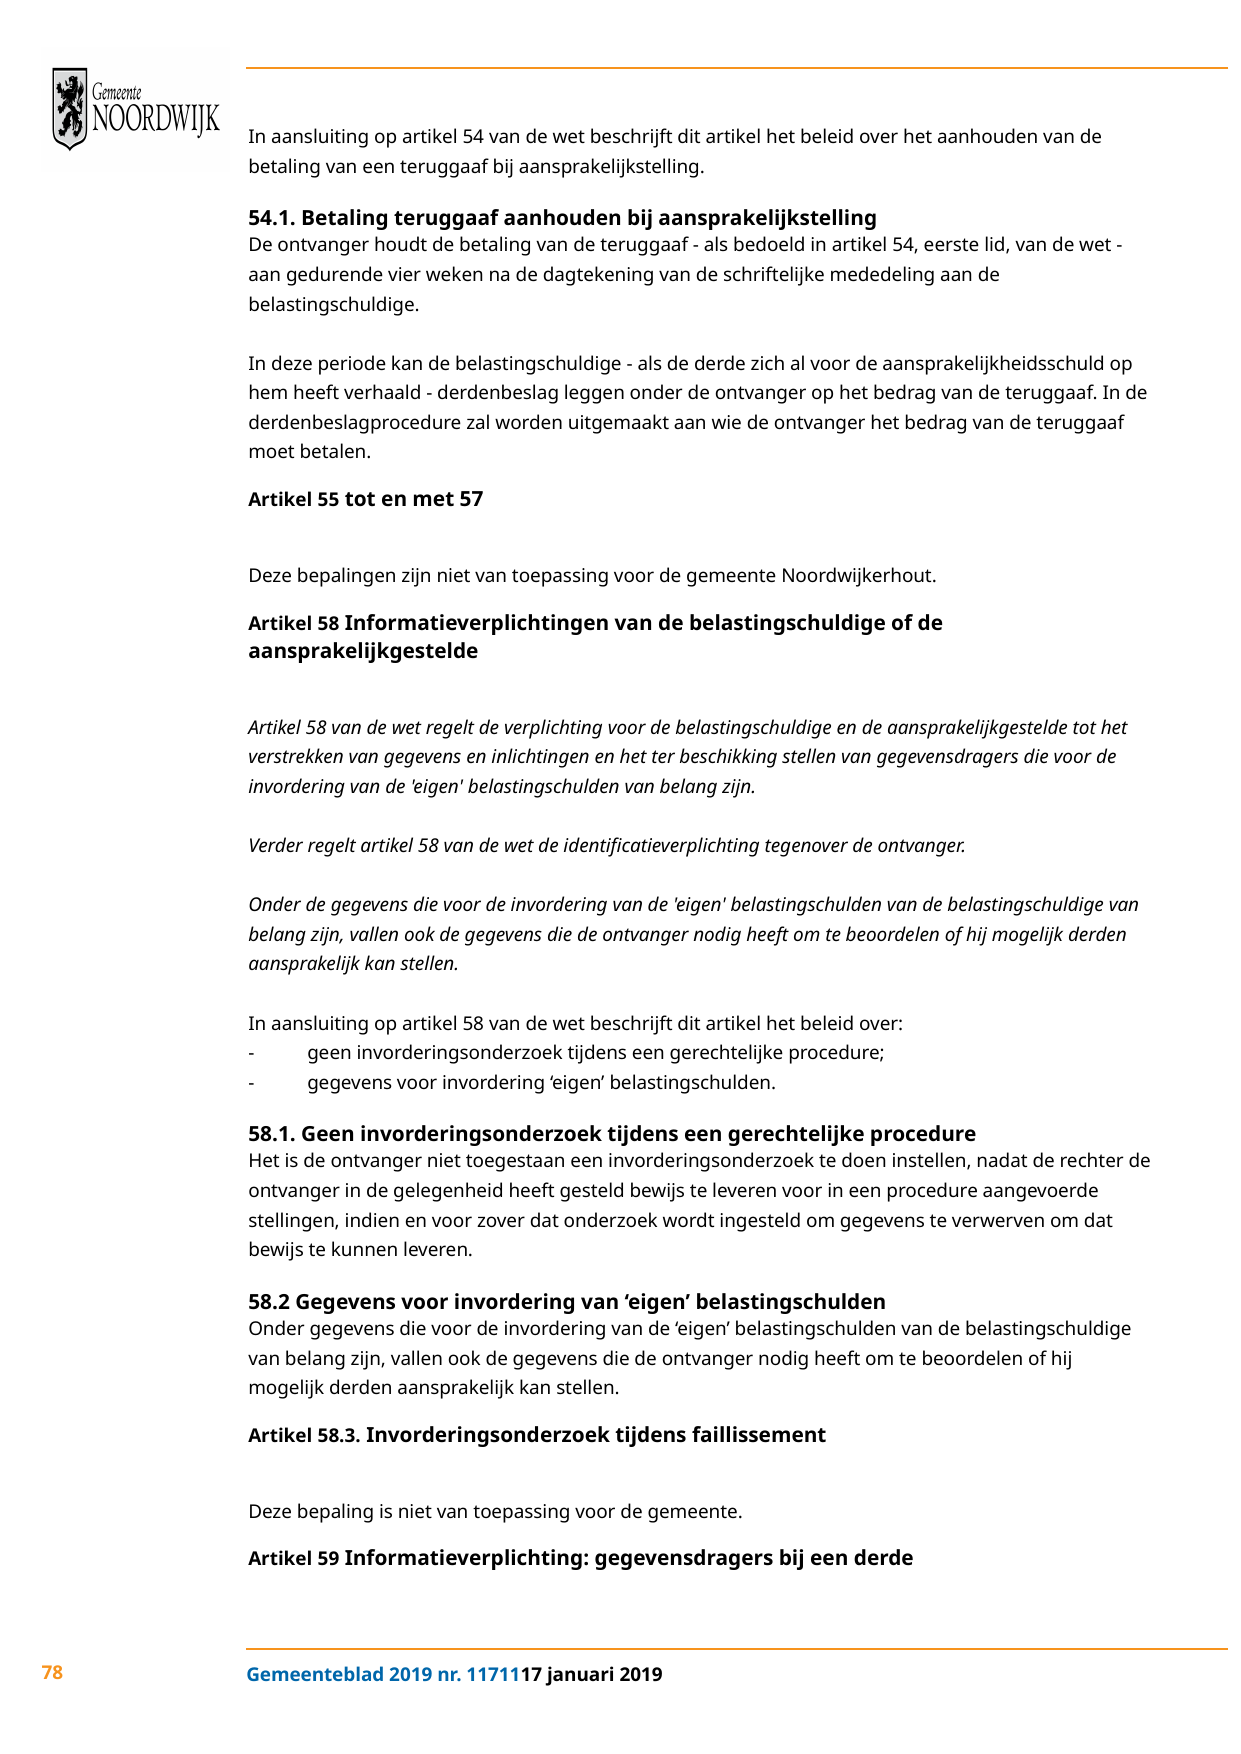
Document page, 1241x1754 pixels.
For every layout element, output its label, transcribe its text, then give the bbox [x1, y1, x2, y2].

text Verder regelt artikel 58 van de wet de identificatieverplichting tegenover de ontvanger. [248, 832, 1152, 858]
text Artikel 59 Informatieverplichting: gegevensdragers bij een derde [248, 1543, 1152, 1572]
list gegevens voor invordering ‘eigen’ belastingschulden. [248, 1069, 1152, 1094]
text Onder gegevens die voor de invordering van de ‘eigen’ belastingschulden van de belastingschuldige van belang zijn, vallen ook de gegevens die de ontvanger nodig heeft om te beoordelen of hij mogelijk derden aansprakelijk kan stellen. [248, 1315, 1152, 1400]
text 58.1. Geen invorderingsonderzoek tijdens een gerechtelijke procedure [248, 1119, 1152, 1148]
text Artikel 58 Informatieverplichtingen van de belastingschuldige of de aansprakelijkgestelde [248, 608, 1152, 664]
text Artikel 55 tot en met 57 [248, 484, 1152, 513]
text Onder de gegevens die voor de invordering van de 'eigen' belastingschulden van de belastingschuldige van belang zijn, vallen ook de gegevens die de ontvanger nodig heeft om te beoordelen of hij mogelijk derden aansprakelijk kan stellen. [248, 891, 1152, 976]
text Deze bepalingen zijn niet van toepassing voor de gemeente Noordwijkerhout. [248, 562, 1152, 588]
text Deze bepaling is niet van toepassing voor de gemeente. [248, 1498, 1152, 1523]
text In aansluiting op artikel 54 van de wet beschrijft dit artikel het beleid over het aanhouden van de betaling van een teruggaaf bij aansprakelijkstelling. [248, 123, 1152, 178]
text In deze periode kan de belastingschuldige - als de derde zich al voor de aansprakelijkheidsschuld op hem heeft verhaald - derdenbeslag leggen onder de ontvanger op het bedrag van de teruggaaf. In de derdenbeslagprocedure zal worden uitgemaakt aan wie de ontvanger het bedrag van de teruggaaf moet betalen. [248, 350, 1152, 464]
list geen invorderingsonderzoek tijdens een gerechtelijke procedure; [248, 1039, 1152, 1065]
picture [41, 47, 231, 172]
text 58.2 Gegevens voor invordering van ‘eigen’ belastingschulden [248, 1287, 1152, 1315]
text Artikel 58.3. Invorderingsonderzoek tijdens faillissement [248, 1420, 1152, 1448]
text 54.1. Betaling teruggaaf aanhouden bij aansprakelijkstelling [248, 203, 1152, 232]
text De ontvanger houdt de betaling van de teruggaaf - als bedoeld in artikel 54, eerste lid, van de wet - aan gedurende vier weken na de dagtekening van de schriftelijke mededeling aan de belastingschuldige. [248, 232, 1152, 317]
text In aansluiting op artikel 58 van de wet beschrijft dit artikel het beleid over: [248, 1010, 1152, 1035]
text Het is de ontvanger niet toegestaan een invorderingsonderzoek te doen instellen, nadat de rechter de ontvanger in de gelegenheid heeft gesteld bewijs te leveren voor in een procedure aangevoerde stellingen, indien en voor zover dat onderzoek wordt ingesteld om gegevens te verwerven om dat bewijs te kunnen leveren. [248, 1148, 1152, 1262]
text Artikel 58 van de wet regelt de verplichting voor de belastingschuldige en de aansprakelijkgestelde tot het verstrekken van gegevens en inlichtingen en het ter beschikking stellen van gegevensdragers die voor de invordering van de 'eigen' belastingschulden van belang zijn. [248, 714, 1152, 799]
